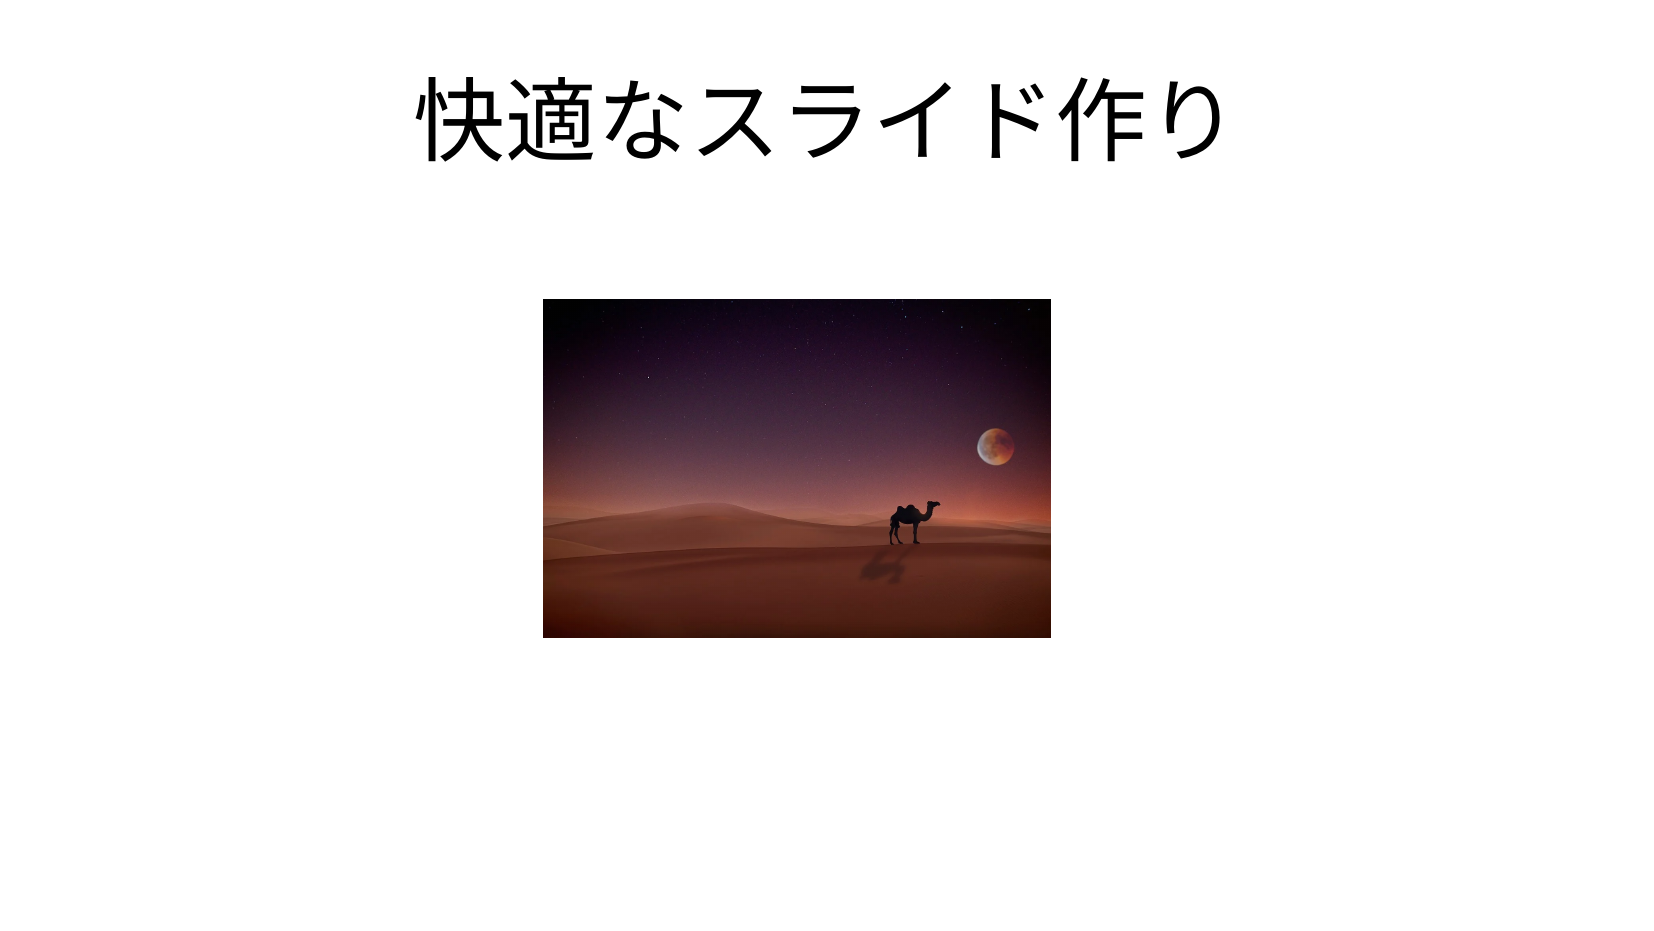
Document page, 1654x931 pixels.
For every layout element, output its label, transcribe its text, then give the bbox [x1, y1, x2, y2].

picture [543, 299, 1051, 638]
title 快適なスライド作り [82, 37, 1571, 193]
